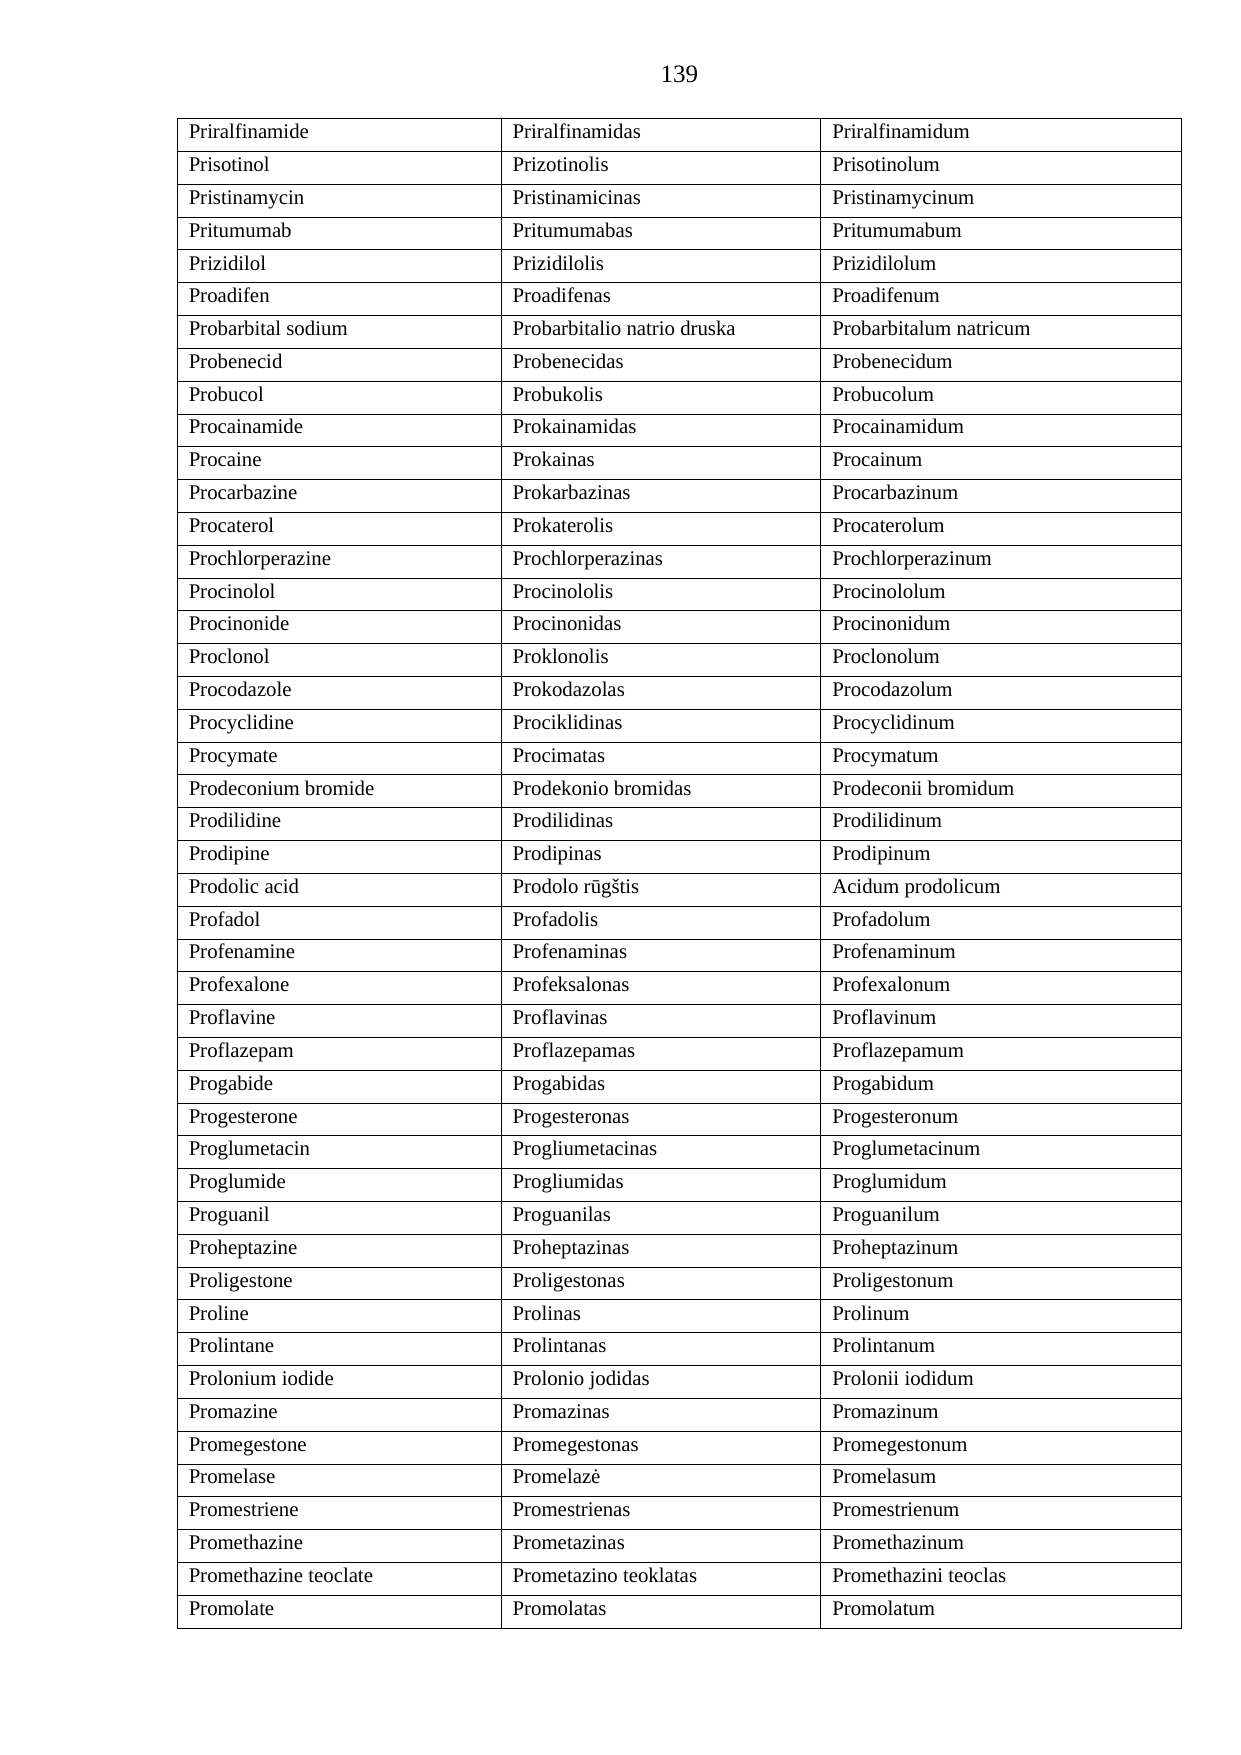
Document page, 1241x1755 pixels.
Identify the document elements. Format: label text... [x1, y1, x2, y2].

table_cell Progabidas [502, 1071, 820, 1102]
table_cell Promethazine [178, 1530, 501, 1562]
table_cell Prizotinolis [502, 152, 820, 184]
table_cell Prodeconium bromide [178, 775, 501, 807]
table_cell Prometazinas [502, 1530, 820, 1562]
table_cell Proadifenas [502, 283, 820, 315]
table_cell Prokodazolas [502, 677, 820, 709]
table_cell Prizidilol [178, 250, 501, 282]
table_cell Promestrienas [502, 1497, 820, 1529]
table_cell Priralfinamide [178, 119, 501, 151]
table_cell Proadifen [178, 283, 501, 315]
table_cell Procaine [178, 447, 501, 479]
table_cell Promelasum [821, 1465, 1181, 1496]
table_cell Proglumide [178, 1169, 501, 1201]
table_cell Probenecidas [502, 349, 820, 381]
table_cell Promestrienum [821, 1497, 1181, 1529]
table_cell Prochlorperazinas [502, 546, 820, 577]
table_cell Pristinamycinum [821, 185, 1181, 217]
table_cell Procyclidinum [821, 710, 1181, 742]
table_cell Procinonidas [502, 611, 820, 643]
table_cell Promegestonum [821, 1432, 1181, 1463]
table_cell Proclonol [178, 644, 501, 676]
table_cell Proguanilas [502, 1202, 820, 1234]
table_cell Promolate [178, 1596, 501, 1627]
table_cell Prodolic acid [178, 874, 501, 906]
table_cell Promethazinum [821, 1530, 1181, 1562]
table_cell Prodeconii bromidum [821, 775, 1181, 807]
table_cell Priralfinamidas [502, 119, 820, 151]
table_cell Prolonio jodidas [502, 1366, 820, 1398]
table_cell Promethazini teoclas [821, 1563, 1181, 1595]
table_cell Prolintane [178, 1333, 501, 1365]
table_cell Proglumidum [821, 1169, 1181, 1201]
table_cell Proglumetacinum [821, 1136, 1181, 1168]
table_cell Profadolum [821, 907, 1181, 938]
table_cell Priralfinamidum [821, 119, 1181, 151]
table_cell Prodolo rūgštis [502, 874, 820, 906]
table_cell Probucolum [821, 382, 1181, 413]
table_cell Prolinas [502, 1300, 820, 1332]
table_cell Procinonide [178, 611, 501, 643]
table_cell Prokainamidas [502, 415, 820, 446]
table_cell Proligestonas [502, 1268, 820, 1299]
table_cell Proflazepamas [502, 1038, 820, 1070]
table_cell Probenecidum [821, 349, 1181, 381]
table_cell Proflavine [178, 1005, 501, 1037]
table_cell Prodilidine [178, 808, 501, 840]
table_cell Promelazė [502, 1465, 820, 1496]
table_cell Procyclidine [178, 710, 501, 742]
table_cell Proflavinum [821, 1005, 1181, 1037]
table_cell Procaterol [178, 513, 501, 545]
table_cell Promolatum [821, 1596, 1181, 1627]
table_cell Prometazino teoklatas [502, 1563, 820, 1595]
table_cell Procarbazinum [821, 480, 1181, 512]
table_cell Prociklidinas [502, 710, 820, 742]
table_cell Progabidum [821, 1071, 1181, 1102]
table_cell Prodilidinum [821, 808, 1181, 840]
table_cell Prokaterolis [502, 513, 820, 545]
table_cell Probucol [178, 382, 501, 413]
table_cell Promegestonas [502, 1432, 820, 1463]
table_cell Progesterone [178, 1104, 501, 1135]
table_cell Probarbitalum natricum [821, 316, 1181, 348]
table_cell Probenecid [178, 349, 501, 381]
table_cell Proguanilum [821, 1202, 1181, 1234]
table_cell Procainamidum [821, 415, 1181, 446]
table_cell Probarbitalio natrio druska [502, 316, 820, 348]
table_cell Profexalone [178, 972, 501, 1004]
table_cell Prokarbazinas [502, 480, 820, 512]
table_cell Procymatum [821, 743, 1181, 774]
table_cell Proheptazinas [502, 1235, 820, 1267]
table_cell Proflazepam [178, 1038, 501, 1070]
table_cell Profexalonum [821, 972, 1181, 1004]
table_cell Prochlorperazinum [821, 546, 1181, 577]
table_cell Procinolol [178, 579, 501, 610]
table_cell Procainum [821, 447, 1181, 479]
table_cell Prodipine [178, 841, 501, 873]
table_cell Procinonidum [821, 611, 1181, 643]
table_cell Progabide [178, 1071, 501, 1102]
table_cell Prisotinol [178, 152, 501, 184]
table_cell Promazine [178, 1399, 501, 1431]
table_cell Prolonii iodidum [821, 1366, 1181, 1398]
table_cell Promazinas [502, 1399, 820, 1431]
table_cell Promazinum [821, 1399, 1181, 1431]
table_cell Progliumidas [502, 1169, 820, 1201]
table_cell Profenaminas [502, 940, 820, 971]
table_cell Pritumumab [178, 218, 501, 249]
table_cell Prolinum [821, 1300, 1181, 1332]
table_cell Promolatas [502, 1596, 820, 1627]
table_cell Prokainas [502, 447, 820, 479]
table_cell Procodazole [178, 677, 501, 709]
table_cell Prolintanum [821, 1333, 1181, 1365]
table_cell Prizidilolum [821, 250, 1181, 282]
table_cell Prochlorperazine [178, 546, 501, 577]
table_cell Prisotinolum [821, 152, 1181, 184]
table_cell Procaterolum [821, 513, 1181, 545]
table_cell Proguanil [178, 1202, 501, 1234]
table_cell Pritumumabum [821, 218, 1181, 249]
table_cell Proadifenum [821, 283, 1181, 315]
table_cell Procinololis [502, 579, 820, 610]
table_cell Proclonolum [821, 644, 1181, 676]
table_cell Proheptazine [178, 1235, 501, 1267]
table_cell Proligestonum [821, 1268, 1181, 1299]
table_cell Progesteronum [821, 1104, 1181, 1135]
table_cell Profadol [178, 907, 501, 938]
table_cell Pristinamycin [178, 185, 501, 217]
table_cell Procainamide [178, 415, 501, 446]
table_cell Promestriene [178, 1497, 501, 1529]
table_cell Progesteronas [502, 1104, 820, 1135]
table_cell Probukolis [502, 382, 820, 413]
table_cell Proline [178, 1300, 501, 1332]
table_cell Progliumetacinas [502, 1136, 820, 1168]
table_cell Prodilidinas [502, 808, 820, 840]
table_cell Probarbital sodium [178, 316, 501, 348]
table_cell Promethazine teoclate [178, 1563, 501, 1595]
table_cell Proglumetacin [178, 1136, 501, 1168]
table_cell Prolonium iodide [178, 1366, 501, 1398]
table_cell Prolintanas [502, 1333, 820, 1365]
table_cell Profeksalonas [502, 972, 820, 1004]
table_cell Procodazolum [821, 677, 1181, 709]
table_cell Prizidilolis [502, 250, 820, 282]
table_cell Prodipinum [821, 841, 1181, 873]
table_cell Proheptazinum [821, 1235, 1181, 1267]
table_cell Procimatas [502, 743, 820, 774]
table_cell Acidum prodolicum [821, 874, 1181, 906]
table_cell Profadolis [502, 907, 820, 938]
table_cell Procymate [178, 743, 501, 774]
table_cell Procarbazine [178, 480, 501, 512]
table_cell Proflazepamum [821, 1038, 1181, 1070]
table_cell Proklonolis [502, 644, 820, 676]
table_cell Procinololum [821, 579, 1181, 610]
table_cell Promegestone [178, 1432, 501, 1463]
table_cell Prodipinas [502, 841, 820, 873]
table_cell Profenaminum [821, 940, 1181, 971]
table_cell Promelase [178, 1465, 501, 1496]
table_cell Proligestone [178, 1268, 501, 1299]
table_cell Profenamine [178, 940, 501, 971]
table_cell Proflavinas [502, 1005, 820, 1037]
table_cell Prodekonio bromidas [502, 775, 820, 807]
table_cell Pritumumabas [502, 218, 820, 249]
table_cell Pristinamicinas [502, 185, 820, 217]
